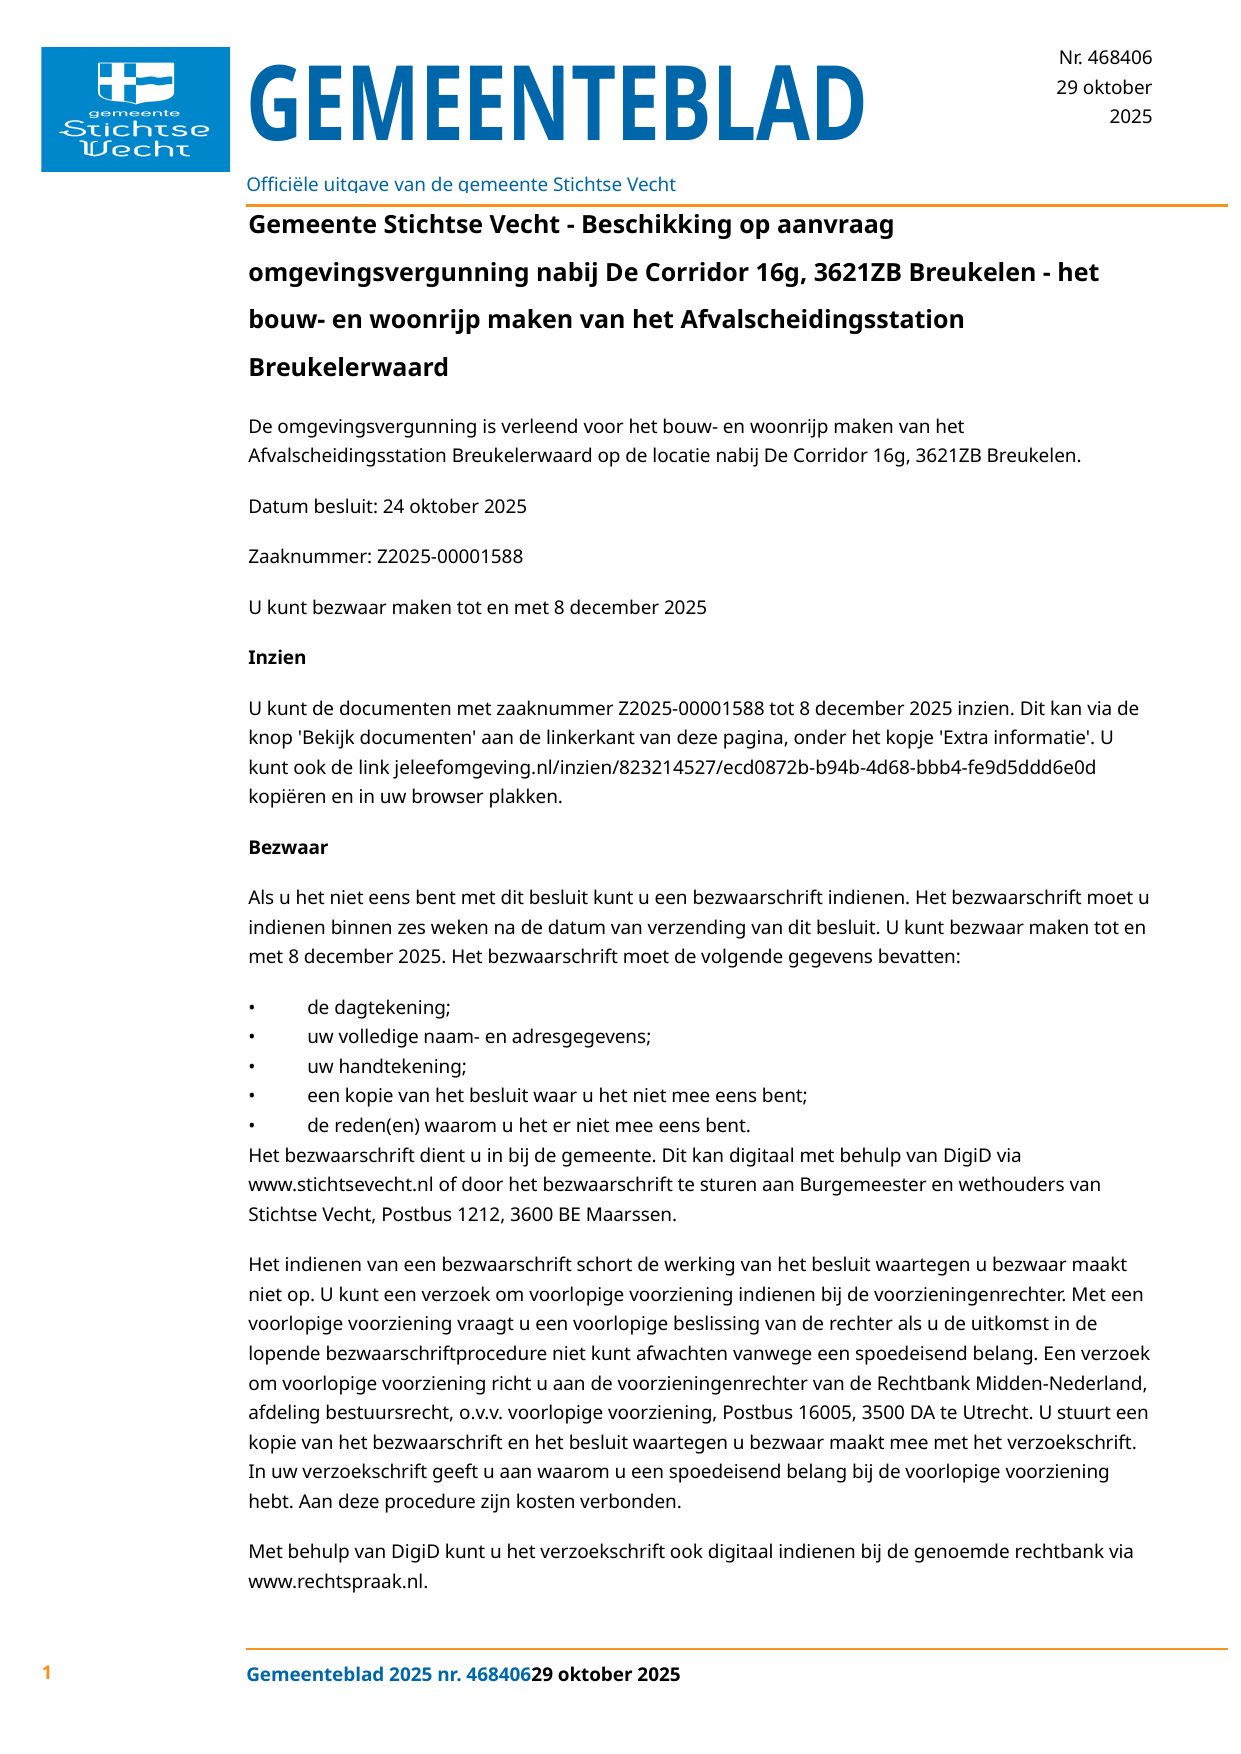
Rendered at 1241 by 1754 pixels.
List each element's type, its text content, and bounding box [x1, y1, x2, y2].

text Het bezwaarschrift dient u in bij de gemeente. Dit kan digitaal met behulp van DigiD via www.stichtsevecht.nl of door het bezwaarschrift te sturen aan Burgemeester en wethouders van Stichtse Vecht, Postbus 1212, 3600 BE Maarssen. [248, 1142, 1152, 1227]
text Bezwaar [248, 834, 1152, 860]
list uw volledige naam- en adresgegevens; [248, 1023, 1152, 1049]
list de dagtekening; [248, 994, 1152, 1020]
text Inzien [248, 644, 1152, 670]
text Gemeente Stichtse Vecht - Beschikking op aanvraag omgevingsvergunning nabij De Corridor 16g, 3621ZB Breukelen - het bouw- en woonrijp maken van het Afvalscheidingsstation Breukelerwaard [248, 207, 1152, 384]
text U kunt bezwaar maken tot en met 8 december 2025 [248, 594, 1152, 620]
picture [137, 63, 174, 103]
text Als u het niet eens bent met dit besluit kunt u een bezwaarschrift indienen. Het bezwaarschrift moet u indienen binnen zes weken na de datum van verzending van dit besluit. U kunt bezwaar maken tot en met 8 december 2025. Het bezwaarschrift moet de volgende gegevens bevatten: [248, 884, 1152, 969]
text Het indienen van een bezwaarschrift schort de werking van het besluit waartegen u bezwaar maakt niet op. U kunt een verzoek om voorlopige voorziening indienen bij de voorzieningenrechter. Met een voorlopige voorziening vraagt u een voorlopige beslissing van de rechter als u de uitkomst in de lopende bezwaarschriftprocedure niet kunt afwachten vanwege een spoedeisend belang. Een verzoek om voorlopige voorziening richt u aan de voorzieningenrechter van de Rechtbank Midden-Nederland, afdeling bestuursrecht, o.v.v. voorlopige voorziening, Postbus 16005, 3500 DA te Utrecht. U stuurt een kopie van het bezwaarschrift en het besluit waartegen u bezwaar maakt mee met het verzoekschrift. In uw verzoekschrift geeft u aan waarom u een spoedeisend belang bij de voorlopige voorziening hebt. Aan deze procedure zijn kosten verbonden. [248, 1251, 1152, 1514]
list de reden(en) waarom u het er niet mee eens bent. [248, 1112, 1152, 1138]
text Met behulp van DigiD kunt u het verzoekschrift ook digitaal indienen bij de genoemde rechtbank via www.rechtspraak.nl. [248, 1538, 1152, 1594]
text Datum besluit: 24 oktober 2025 [248, 493, 1152, 519]
text Zaaknummer: Z2025-00001588 [248, 543, 1152, 569]
picture [99, 63, 135, 101]
text U kunt de documenten met zaaknummer Z2025-00001588 tot 8 december 2025 inzien. Dit kan via de knop 'Bekijk documenten' aan de linkerkant van deze pagina, onder het kopje 'Extra informatie'. U kunt ook de link jeleefomgeving.nl/inzien/823214527/ecd0872b-b94b-4d68-bbb4-fe9d5ddd6e0d kopiëren en in uw browser plakken. [248, 695, 1152, 809]
list een kopie van het besluit waar u het niet mee eens bent; [248, 1083, 1152, 1108]
text De omgevingsvergunning is verleend voor het bouw- en woonrijp maken van het Afvalscheidingsstation Breukelerwaard op de locatie nabij De Corridor 16g, 3621ZB Breukelen. [248, 413, 1152, 468]
list uw handtekening; [248, 1053, 1152, 1079]
